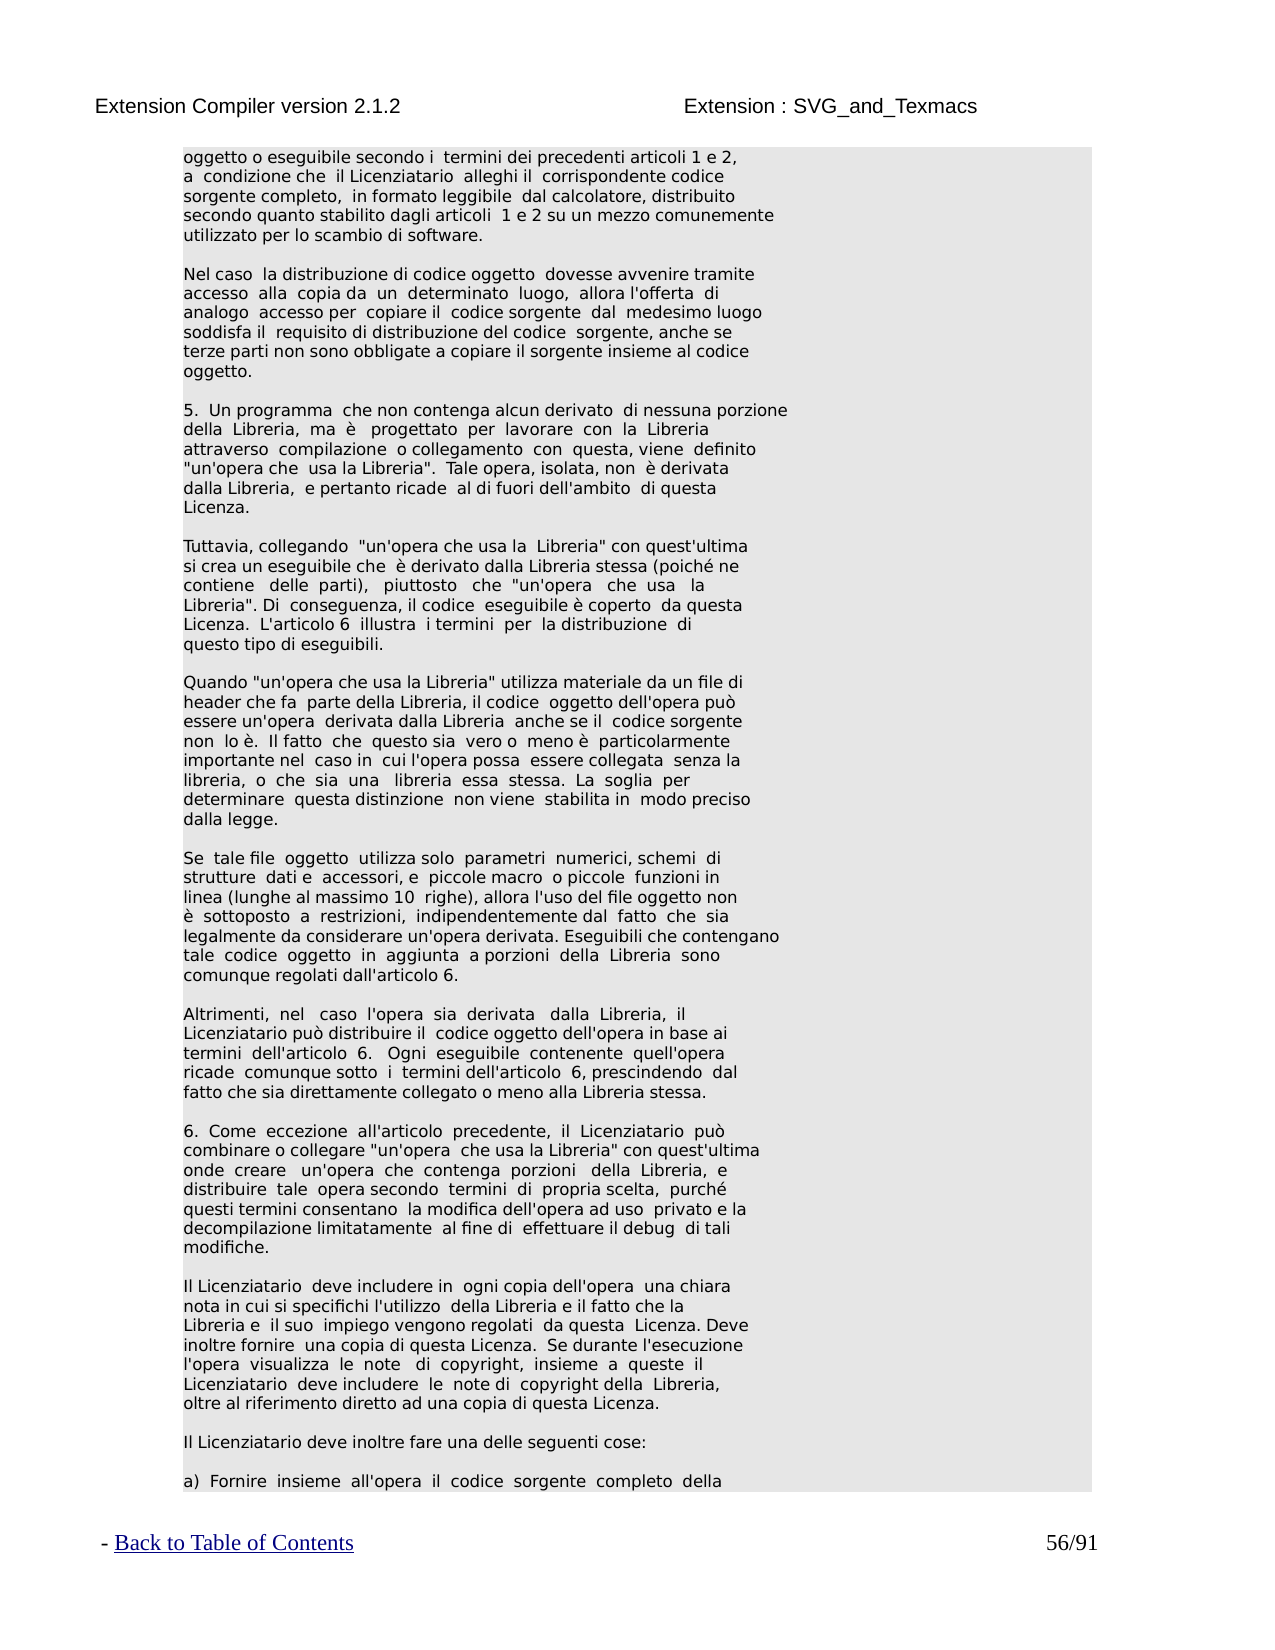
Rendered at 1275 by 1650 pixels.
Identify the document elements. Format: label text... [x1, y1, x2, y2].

text linea (lunghe al massimo 10 righe), allora l'uso del file oggetto non [183, 888, 1092, 907]
text dalla legge. [183, 810, 1092, 829]
text Licenziatario deve includere le note di copyright della Libreria, [183, 1375, 1092, 1394]
text tale codice oggetto in aggiunta a porzioni della Libreria sono [183, 946, 1092, 966]
text Il Licenziatario deve includere in ogni copia dell'opera una chiara [183, 1277, 1092, 1297]
text non lo è. Il fatto che questo sia vero o meno è particolarmente [183, 732, 1092, 751]
text 5. Un programma che non contenga alcun derivato di nessuna porzione [183, 401, 1092, 420]
text Altrimenti, nel caso l'opera sia derivata dalla Libreria, il [183, 1004, 1092, 1024]
text sorgente completo, in formato leggibile dal calcolatore, distribuito [183, 186, 1092, 206]
text fatto che sia direttamente collegato o meno alla Libreria stessa. [183, 1082, 1092, 1102]
text terze parti non sono obbligate a copiare il sorgente insieme al codice [183, 342, 1092, 362]
text oggetto. [183, 362, 1092, 381]
text oggetto o eseguibile secondo i termini dei precedenti articoli 1 e 2, [183, 147, 1092, 167]
text accesso alla copia da un determinato luogo, allora l'offerta di [183, 284, 1092, 303]
text ricade comunque sotto i termini dell'articolo 6, prescindendo dal [183, 1063, 1092, 1082]
text è sottoposto a restrizioni, indipendentemente dal fatto che sia [183, 907, 1092, 927]
text decompilazione limitatamente al fine di effettuare il debug di tali [183, 1219, 1092, 1238]
text inoltre fornire una copia di questa Licenza. Se durante l'esecuzione [183, 1336, 1092, 1355]
text 6. Come eccezione all'articolo precedente, il Licenziatario può [183, 1121, 1092, 1141]
text termini dell'articolo 6. Ogni eseguibile contenente quell'opera [183, 1043, 1092, 1063]
text Il Licenziatario deve inoltre fare una delle seguenti cose: [183, 1433, 1092, 1453]
text "un'opera che usa la Libreria". Tale opera, isolata, non è derivata [183, 459, 1092, 479]
text Libreria". Di conseguenza, il codice eseguibile è coperto da questa [183, 596, 1092, 615]
text l'opera visualizza le note di copyright, insieme a queste il [183, 1355, 1092, 1375]
text importante nel caso in cui l'opera possa essere collegata senza la [183, 751, 1092, 771]
text header che fa parte della Libreria, il codice oggetto dell'opera può [183, 693, 1092, 712]
text Licenziatario può distribuire il codice oggetto dell'opera in base ai [183, 1024, 1092, 1043]
text libreria, o che sia una libreria essa stessa. La soglia per [183, 771, 1092, 790]
text questi termini consentano la modifica dell'opera ad uso privato e la [183, 1199, 1092, 1219]
text oltre al riferimento diretto ad una copia di questa Licenza. [183, 1394, 1092, 1414]
text Se tale file oggetto utilizza solo parametri numerici, schemi di [183, 849, 1092, 868]
text combinare o collegare "un'opera che usa la Libreria" con quest'ultima [183, 1141, 1092, 1160]
text della Libreria, ma è progettato per lavorare con la Libreria [183, 420, 1092, 440]
text a condizione che il Licenziatario alleghi il corrispondente codice [183, 167, 1092, 186]
text distribuire tale opera secondo termini di propria scelta, purché [183, 1180, 1092, 1199]
text essere un'opera derivata dalla Libreria anche se il codice sorgente [183, 712, 1092, 732]
text determinare questa distinzione non viene stabilita in modo preciso [183, 790, 1092, 810]
text questo tipo di eseguibili. [183, 634, 1092, 654]
text onde creare un'opera che contenga porzioni della Libreria, e [183, 1160, 1092, 1180]
text secondo quanto stabilito dagli articoli 1 e 2 su un mezzo comunemente [183, 206, 1092, 225]
text nota in cui si specifichi l'utilizzo della Libreria e il fatto che la [183, 1297, 1092, 1316]
text analogo accesso per copiare il codice sorgente dal medesimo luogo [183, 303, 1092, 323]
text si crea un eseguibile che è derivato dalla Libreria stessa (poiché ne [183, 557, 1092, 576]
text attraverso compilazione o collegamento con questa, viene definito [183, 440, 1092, 459]
text Tuttavia, collegando "un'opera che usa la Libreria" con quest'ultima [183, 537, 1092, 557]
text a) Fornire insieme all'opera il codice sorgente completo della [183, 1472, 1092, 1492]
text contiene delle parti), piuttosto che "un'opera che usa la [183, 576, 1092, 596]
text utilizzato per lo scambio di software. [183, 225, 1092, 245]
text comunque regolati dall'articolo 6. [183, 966, 1092, 985]
text Licenza. [183, 498, 1092, 518]
text Nel caso la distribuzione di codice oggetto dovesse avvenire tramite [183, 264, 1092, 284]
text dalla Libreria, e pertanto ricade al di fuori dell'ambito di questa [183, 479, 1092, 498]
text soddisfa il requisito di distribuzione del codice sorgente, anche se [183, 323, 1092, 342]
text Libreria e il suo impiego vengono regolati da questa Licenza. Deve [183, 1316, 1092, 1336]
text modifiche. [183, 1238, 1092, 1258]
text strutture dati e accessori, e piccole macro o piccole funzioni in [183, 868, 1092, 888]
text Quando "un'opera che usa la Libreria" utilizza materiale da un file di [183, 673, 1092, 693]
text Licenza. L'articolo 6 illustra i termini per la distribuzione di [183, 615, 1092, 634]
text legalmente da considerare un'opera derivata. Eseguibili che contengano [183, 927, 1092, 946]
